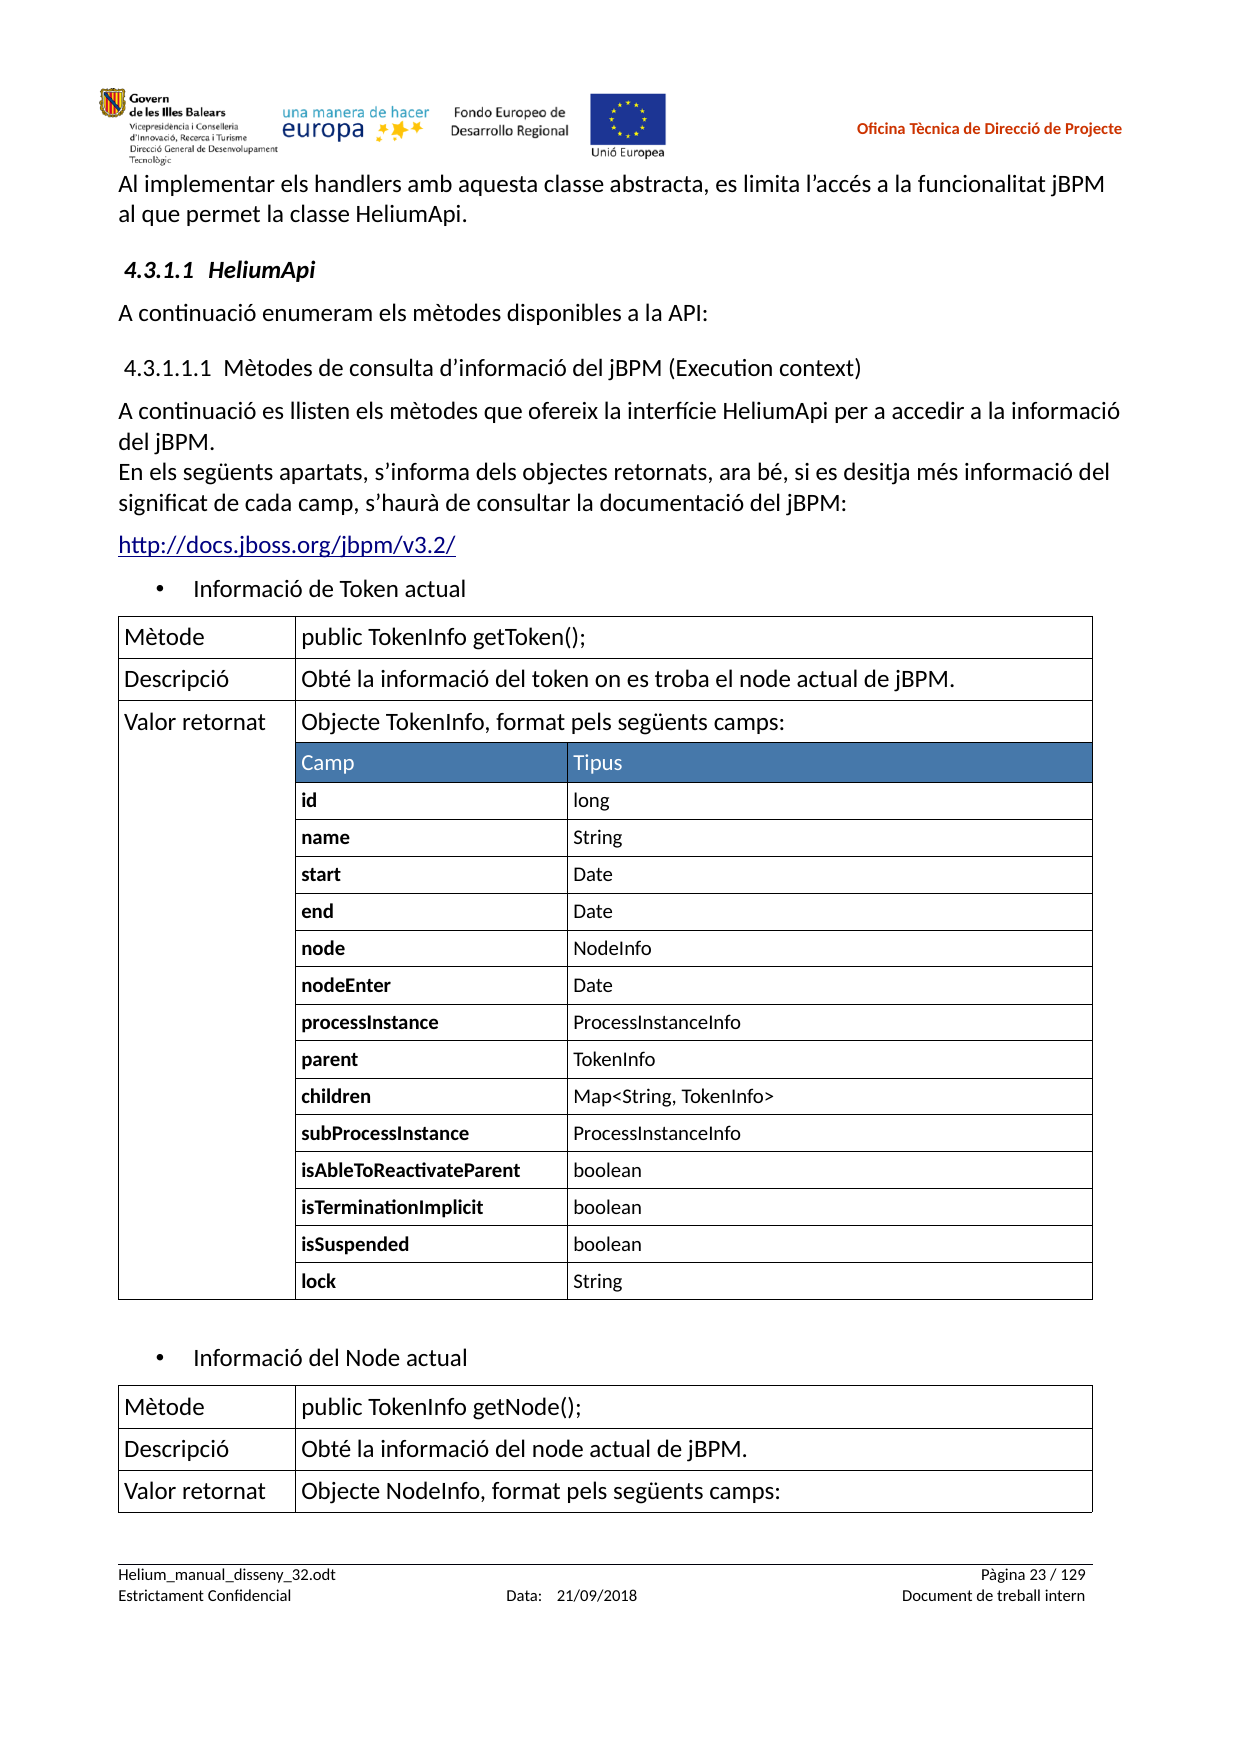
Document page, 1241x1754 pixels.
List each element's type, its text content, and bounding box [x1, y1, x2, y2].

list Informació de Token actual [156, 573, 1122, 603]
text A continuació enumeram els mètodes disponibles a la API: [118, 297, 1122, 327]
subtitle Mètodes de consulta d’informació del jBPM (Execution context) [118, 352, 1122, 383]
table_cell id [296, 783, 567, 818]
table_header public TokenInfo getNode(); [296, 1386, 1092, 1427]
table_cell node [296, 931, 567, 966]
table_cell TokenInfo [568, 1041, 1092, 1077]
table_cell Descripció [119, 1429, 295, 1469]
picture [99, 87, 668, 166]
table_cell isSuspended [296, 1226, 567, 1262]
table_cell Valor retornat [119, 1471, 295, 1512]
table_cell Date [568, 967, 1092, 1003]
table_cell isAbleToReactivateParent [296, 1152, 567, 1188]
table_cell Map<String, TokenInfo> [568, 1079, 1092, 1114]
table_cell Objecte NodeInfo, format pels següents camps: [296, 1471, 1092, 1512]
table_cell boolean [568, 1226, 1092, 1262]
table_cell Tipus [568, 743, 1092, 782]
table_cell end [296, 894, 567, 929]
text http://docs.jboss.org/jbpm/v3.2/ [118, 530, 1122, 560]
table_header Mètode [119, 617, 295, 658]
table_cell String [568, 820, 1092, 856]
table_cell lock [296, 1263, 567, 1299]
table_cell isTerminationImplicit [296, 1189, 567, 1225]
table_cell start [296, 857, 567, 892]
table_cell Date [568, 857, 1092, 892]
table_cell ProcessInstanceInfo [568, 1005, 1092, 1040]
table_cell Descripció [119, 659, 295, 700]
table_cell Obté la informació del node actual de jBPM. [296, 1429, 1092, 1469]
table_cell Camp [296, 743, 567, 782]
table_cell boolean [568, 1189, 1092, 1225]
table_cell NodeInfo [568, 931, 1092, 966]
table_cell boolean [568, 1152, 1092, 1188]
list Informació del Node actual [156, 1342, 1122, 1373]
table_cell Valor retornat [119, 701, 295, 1299]
table_cell subProcessInstance [296, 1115, 567, 1151]
table_cell String [568, 1263, 1092, 1299]
table_cell ProcessInstanceInfo [568, 1115, 1092, 1151]
table_cell Obté la informació del token on es troba el node actual de jBPM. [296, 659, 1092, 700]
table_header public TokenInfo getToken(); [296, 617, 1092, 658]
table_header Mètode [119, 1386, 295, 1427]
table_cell nodeEnter [296, 967, 567, 1003]
text Al implementar els handlers amb aquesta classe abstracta, es limita l’accés a la funcionalitat jBPM al que permet la classe HeliumApi. [118, 168, 1122, 229]
table_cell Objecte TokenInfo, format pels següents camps: [296, 701, 1092, 742]
text A continuació es llisten els mètodes que ofereix la interfície HeliumApi per a accedir a la informació del jBPM. En els següents apartats, s’informa dels objectes retornats, ara bé, si es desitja més informació del significat de cada camp, s’haurà de consultar la documentació del jBPM: [118, 395, 1122, 517]
table_cell parent [296, 1041, 567, 1077]
table_cell long [568, 783, 1092, 818]
table_cell Date [568, 894, 1092, 929]
table_cell children [296, 1079, 567, 1114]
table_cell processInstance [296, 1005, 567, 1040]
table_cell name [296, 820, 567, 856]
subtitle HeliumApi [118, 254, 1122, 284]
